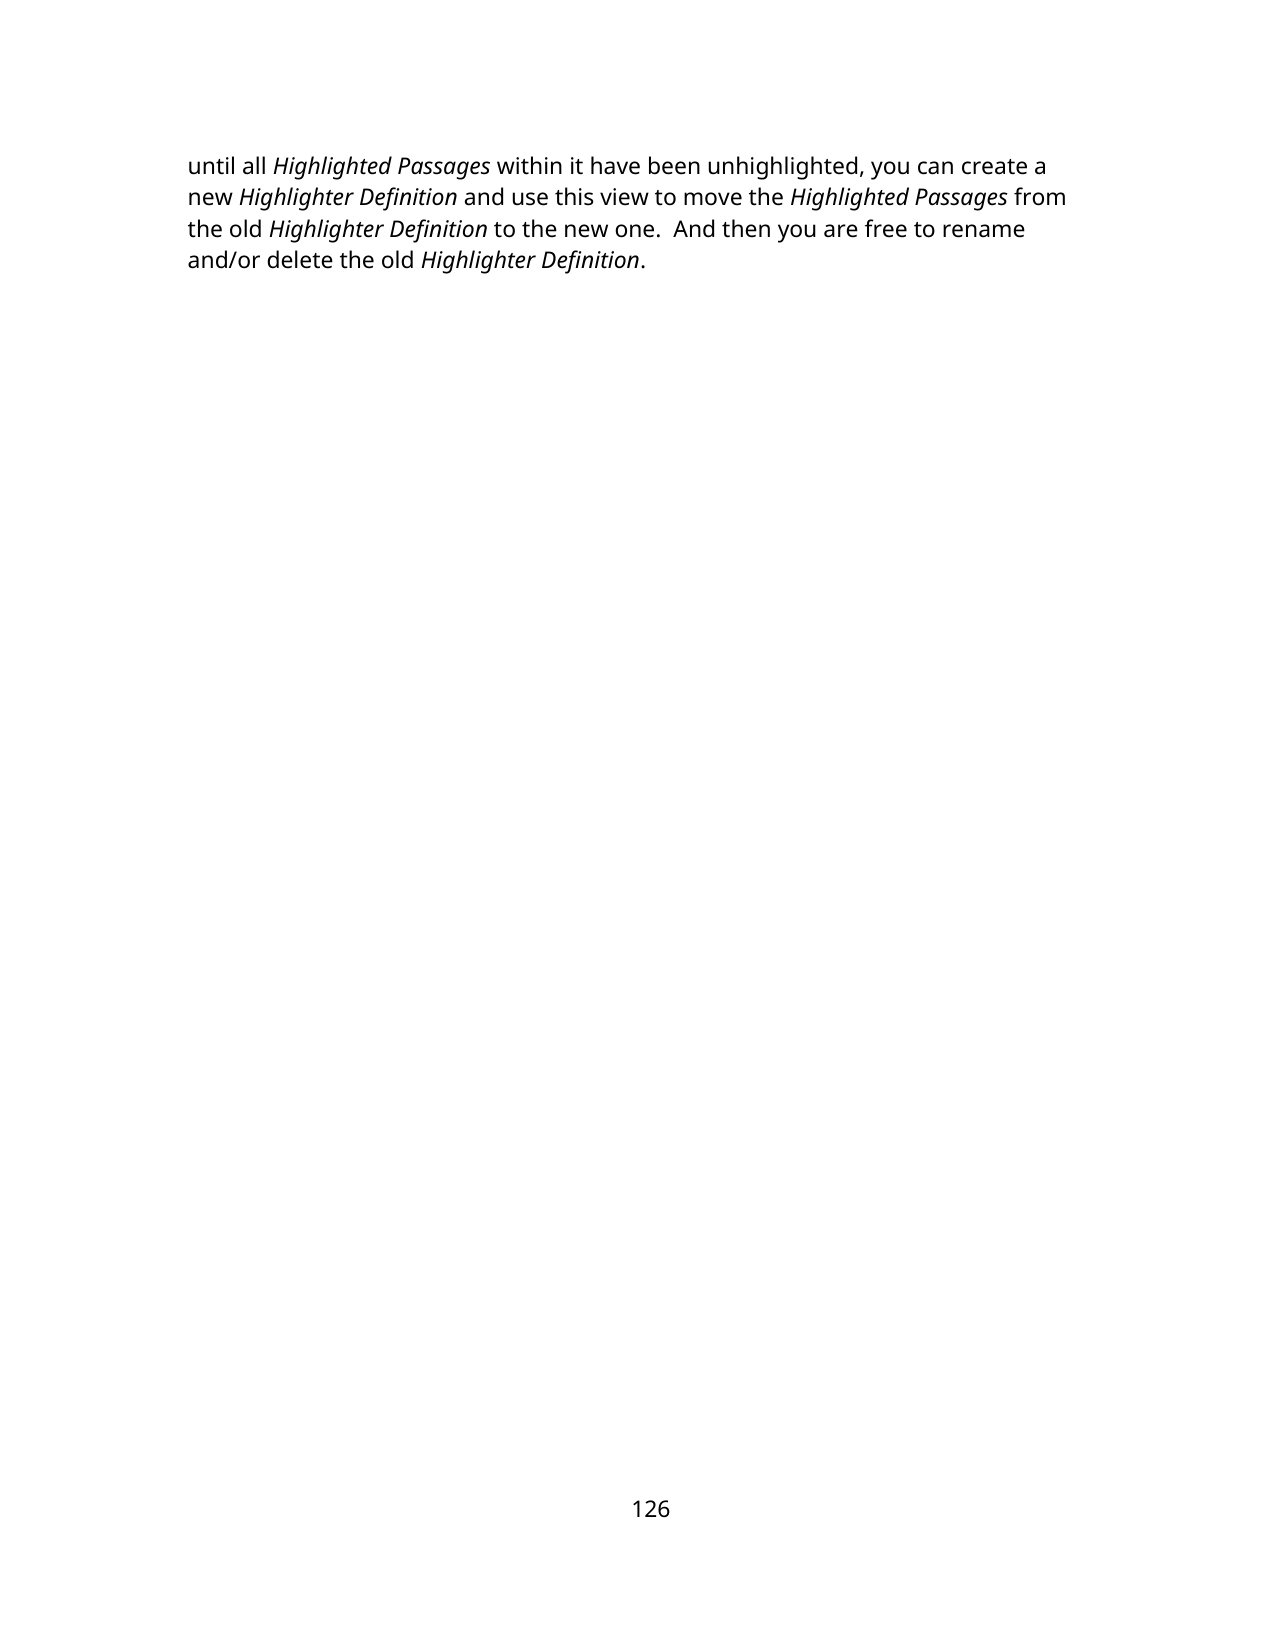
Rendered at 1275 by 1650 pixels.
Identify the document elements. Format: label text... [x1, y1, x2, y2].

text until all Highlighted Passages within it have been unhighlighted, you can create a new Highlighter Definition and use this view to move the Highlighted Passages from the old Highlighter Definition to the new one. And then you are free to rename and/or delete the old Highlighter Definition. [187, 150, 1087, 275]
